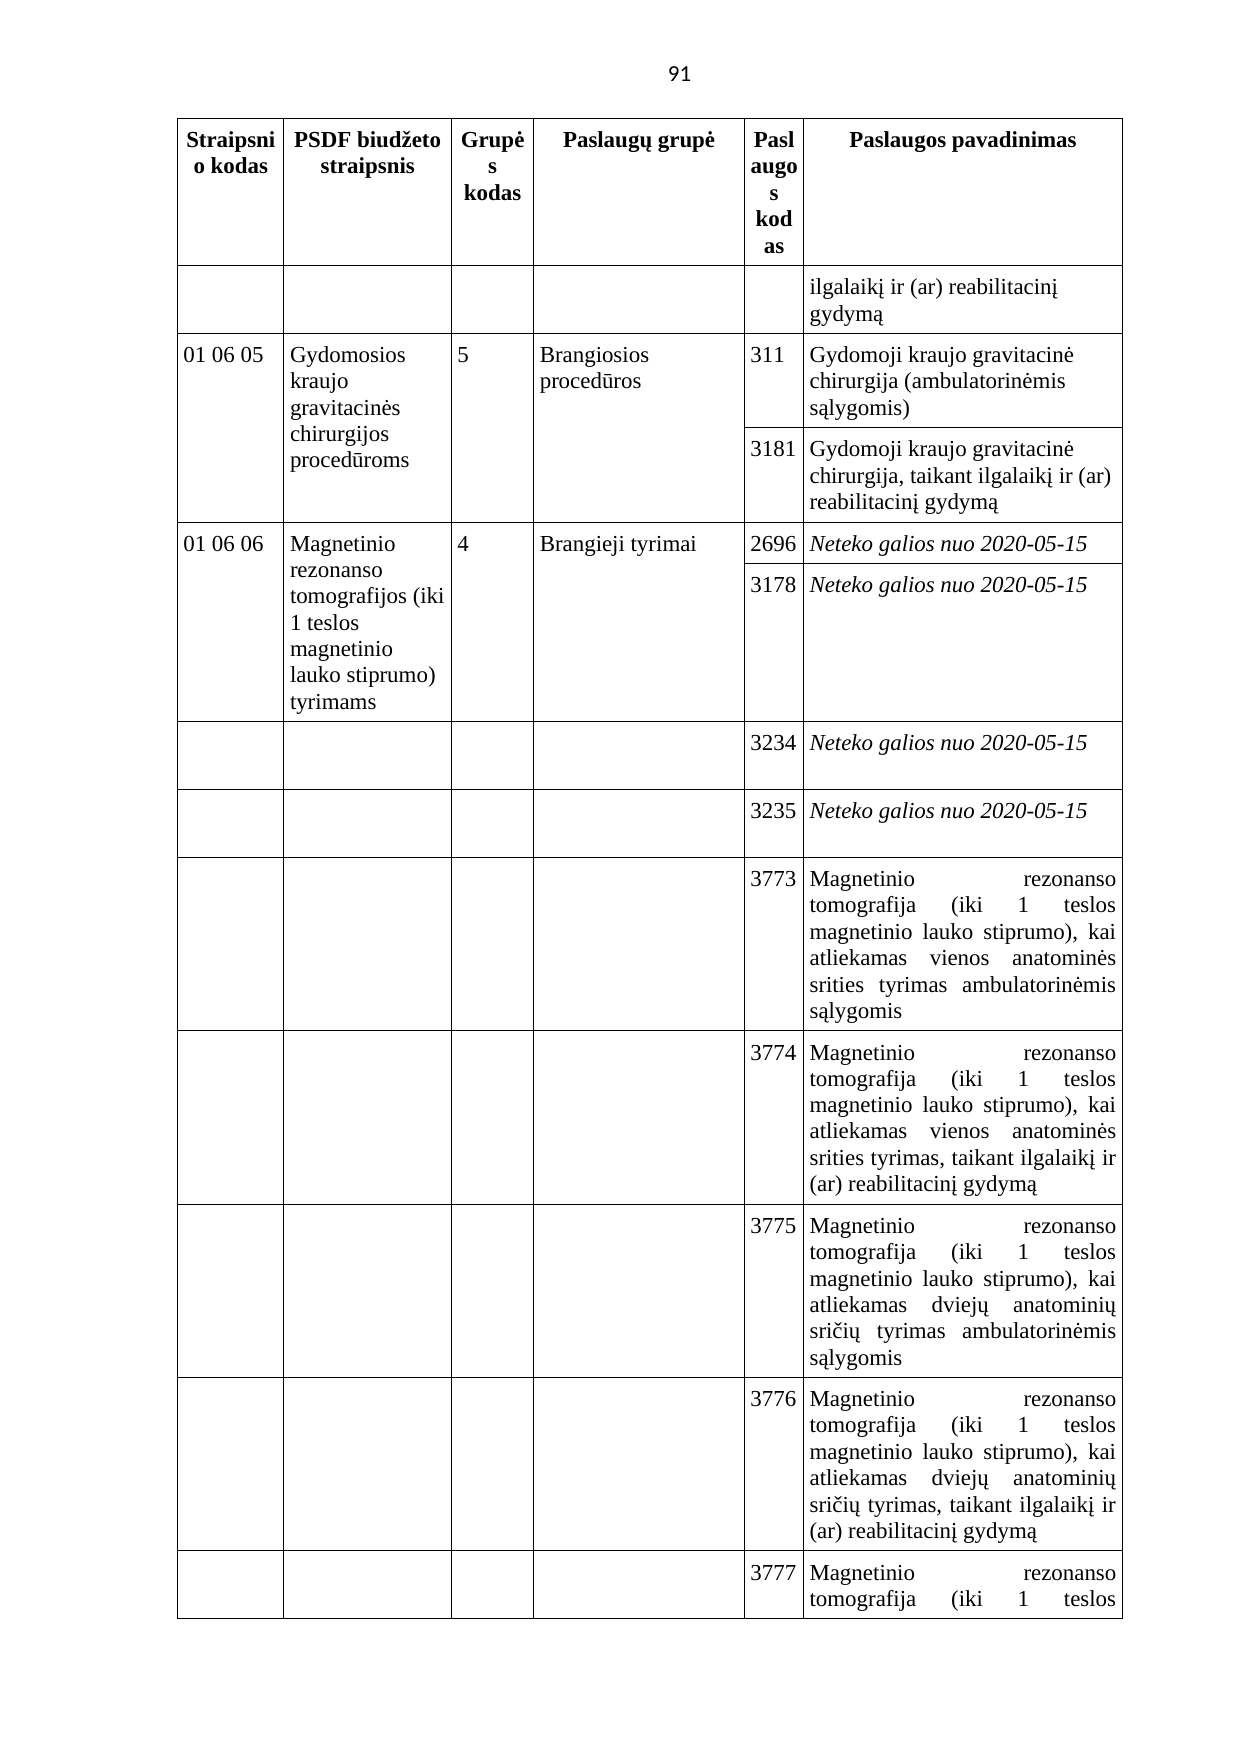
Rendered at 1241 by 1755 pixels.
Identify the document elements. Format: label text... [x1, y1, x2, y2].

table_header Paslaugos kodas [745, 119, 803, 265]
table_cell [178, 1378, 283, 1550]
table_cell Magnetinio rezonanso tomografija (iki 1 teslos magnetinio lauko stiprumo), kai atliekamas vienos anatominės srities tyrimas, taikant ilgalaikį ir (ar) reabilitacinį gydymą [804, 1031, 1122, 1204]
table_cell Gydomoji kraujo gravitacinė chirurgija, taikant ilgalaikį ir (ar) reabilitacinį gydymą [804, 428, 1122, 522]
table_cell 5 [452, 334, 533, 427]
table_cell Neteko galios nuo 2020-05-15 [804, 722, 1122, 789]
table_cell Gydomoji kraujo gravitacinė chirurgija (ambulatorinėmis sąlygomis) [804, 334, 1122, 427]
table_cell [534, 563, 744, 721]
table_cell Magnetinio rezonanso tomografija (iki 1 teslos magnetinio lauko stiprumo), kai atliekamas dviejų anatominių sričių tyrimas, taikant ilgalaikį ir (ar) reabilitacinį gydymą [804, 1378, 1122, 1550]
table_header PSDF biudžeto straipsnis [284, 119, 451, 265]
table_cell 2696 [745, 523, 803, 563]
table_cell Magnetinio rezonanso tomografijos (iki 1 teslos magnetinio lauko stiprumo) tyrimams [284, 523, 451, 721]
table_cell Neteko galios nuo 2020-05-15 [804, 564, 1122, 721]
table_cell [452, 266, 533, 333]
table_cell 3234 [745, 722, 803, 789]
table_cell [452, 1551, 533, 1618]
table_cell ilgalaikį ir (ar) reabilitacinį gydymą [804, 266, 1122, 333]
table_cell [284, 790, 451, 857]
table_cell [284, 266, 451, 333]
table_cell [178, 790, 283, 857]
table_cell [284, 1031, 451, 1204]
table_cell [178, 1551, 283, 1618]
table_header Grupės kodas [452, 119, 533, 265]
table_cell 3774 [745, 1031, 803, 1204]
table_cell [534, 722, 744, 789]
table_header Paslaugos pavadinimas [804, 119, 1122, 265]
table_cell 3235 [745, 790, 803, 857]
table_cell [452, 1031, 533, 1204]
table_cell [452, 1205, 533, 1377]
table_cell Magnetinio rezonanso tomografija (iki 1 teslos magnetinio lauko stiprumo), kai atliekamas vienos anatominės srities tyrimas ambulatorinėmis sąlygomis [804, 858, 1122, 1030]
table_cell Neteko galios nuo 2020-05-15 [804, 523, 1122, 563]
table_cell [178, 427, 283, 522]
table_cell [178, 563, 283, 721]
table_cell 311 [745, 334, 803, 427]
table_cell 3773 [745, 858, 803, 1030]
table_cell [452, 722, 533, 789]
table_cell [534, 1205, 744, 1377]
table_cell [178, 1205, 283, 1377]
table_cell [534, 858, 744, 1030]
table_cell [178, 858, 283, 1030]
table_cell [534, 266, 744, 333]
table_cell [745, 266, 803, 333]
table_cell [452, 427, 533, 522]
table_cell [284, 722, 451, 789]
table_cell [534, 1551, 744, 1618]
table_cell Neteko galios nuo 2020-05-15 [804, 790, 1122, 857]
table_cell [284, 858, 451, 1030]
table_header Straipsnio kodas [178, 119, 283, 265]
table_cell [534, 1031, 744, 1204]
table_cell [284, 1378, 451, 1550]
table_cell 3776 [745, 1378, 803, 1550]
table_cell [452, 563, 533, 721]
table_cell Brangieji tyrimai [534, 523, 744, 563]
table_cell [534, 790, 744, 857]
table_cell 01 06 05 [178, 334, 283, 427]
table_cell [178, 1031, 283, 1204]
table_header Paslaugų grupė [534, 119, 744, 265]
table_cell Magnetinio rezonanso tomografija (iki 1 teslos magnetinio lauko stiprumo), kai atliekamas dviejų anatominių sričių tyrimas ambulatorinėmis sąlygomis [804, 1205, 1122, 1377]
table_cell [284, 1551, 451, 1618]
table_cell [452, 1378, 533, 1550]
table_cell [178, 722, 283, 789]
table_cell 01 06 06 [178, 523, 283, 563]
table_cell [178, 266, 283, 333]
table_cell 4 [452, 523, 533, 563]
table_cell Magnetinio rezonanso tomografija (iki 1 teslos [804, 1551, 1122, 1618]
table_cell 3777 [745, 1551, 803, 1618]
table_cell [284, 1205, 451, 1377]
table_cell Gydomosios kraujo gravitacinės chirurgijos procedūroms [284, 334, 451, 522]
table_cell [452, 858, 533, 1030]
table_cell [452, 790, 533, 857]
table_cell Brangiosios procedūros [534, 334, 744, 522]
table_cell 3181 [745, 428, 803, 522]
table_cell 3178 [745, 564, 803, 721]
table_cell 3775 [745, 1205, 803, 1377]
table_cell [534, 1378, 744, 1550]
